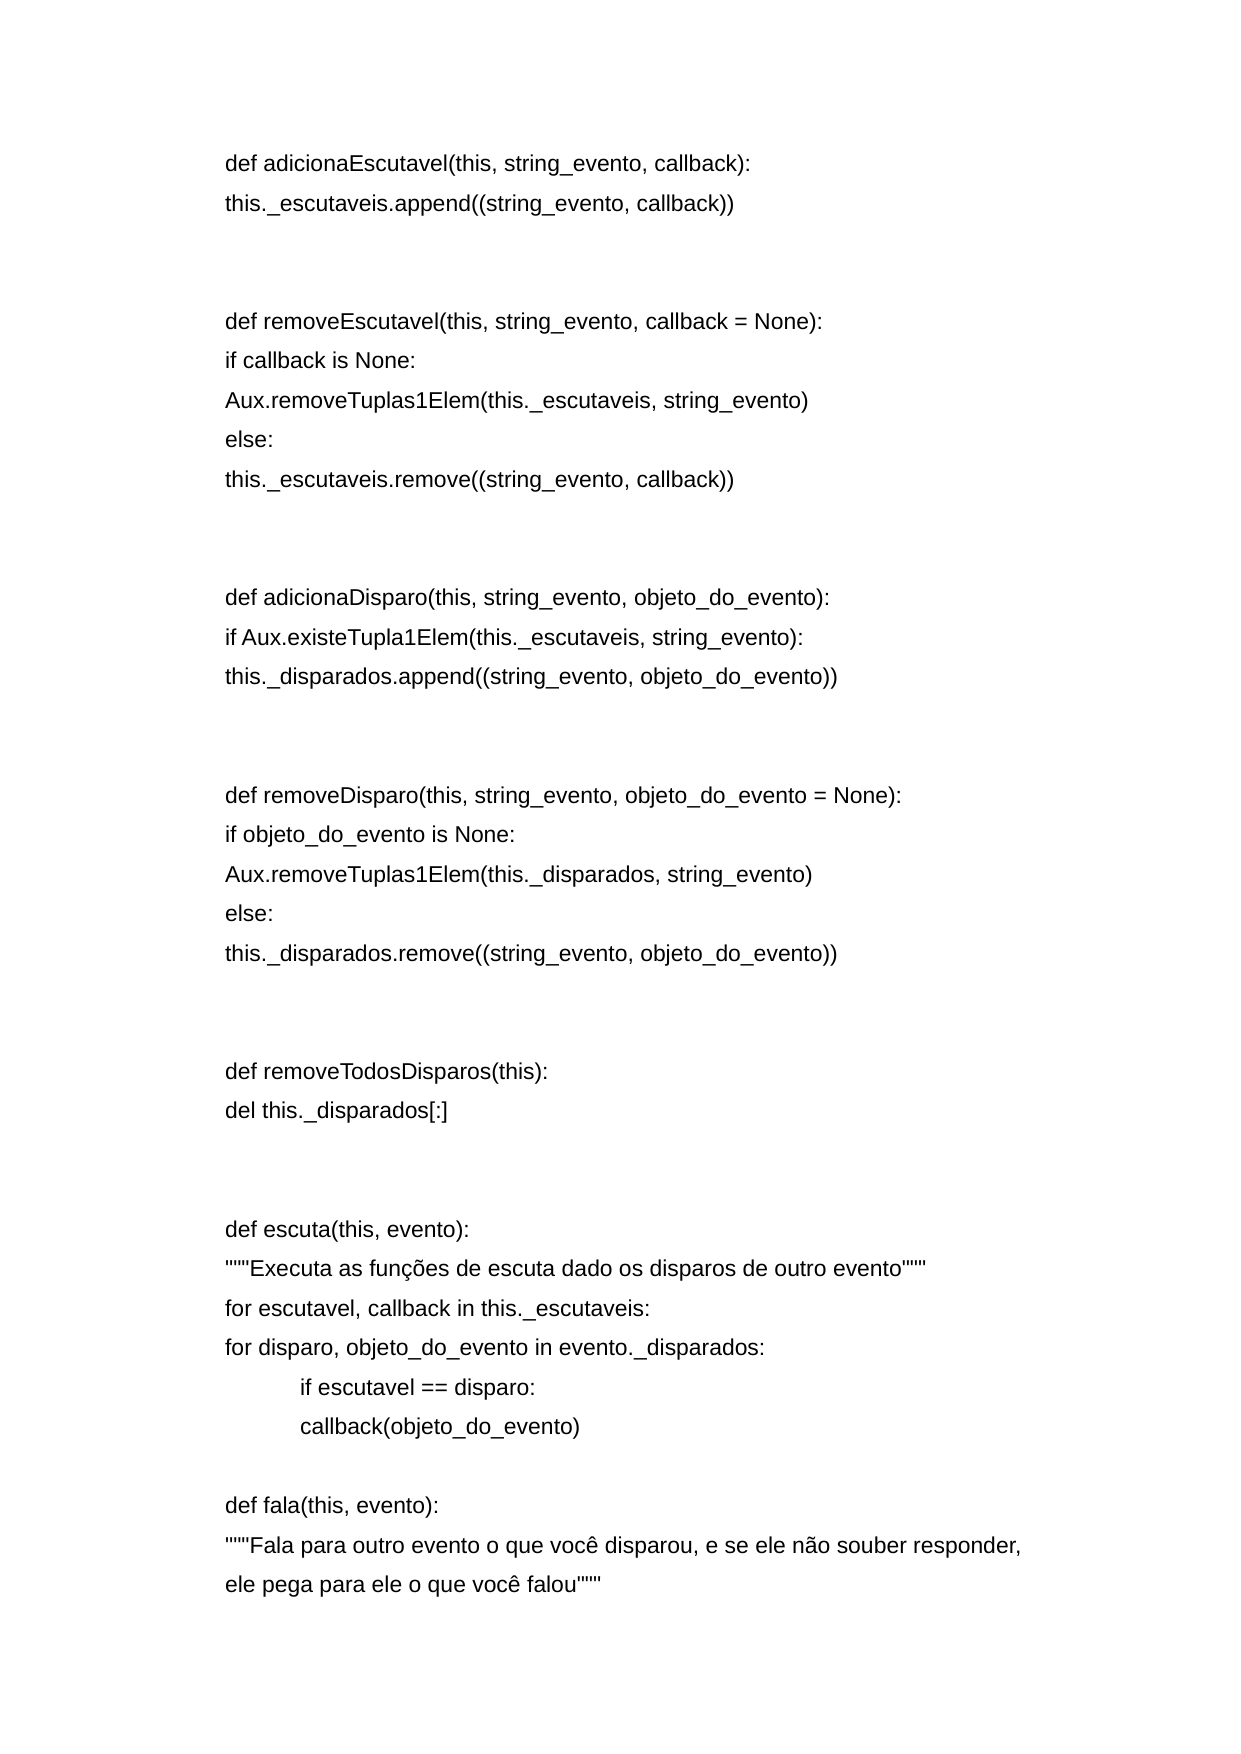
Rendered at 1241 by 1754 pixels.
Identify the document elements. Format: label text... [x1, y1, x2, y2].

text Aux.removeTuplas1Elem(this._disparados, string_evento) [150, 861, 1090, 887]
text this._disparados.append((string_evento, objeto_do_evento)) [150, 663, 1090, 689]
text def removeDisparo(this, string_evento, objeto_do_evento = None): [150, 782, 1090, 808]
text for escutavel, callback in this._escutaveis: [150, 1295, 1090, 1321]
text """Executa as funções de escuta dado os disparos de outro evento""" [150, 1255, 1090, 1282]
text for disparo, objeto_do_evento in evento._disparados: [150, 1334, 1090, 1361]
text if Aux.existeTupla1Elem(this._escutaveis, string_evento): [150, 624, 1090, 650]
text ele pega para ele o que você falou""" [150, 1571, 1090, 1598]
text else: [150, 900, 1090, 926]
text if callback is None: [150, 347, 1090, 374]
text if objeto_do_evento is None: [150, 821, 1090, 847]
text this._escutaveis.remove((string_evento, callback)) [150, 466, 1090, 492]
text def fala(this, evento): [150, 1492, 1090, 1519]
text def escuta(this, evento): [150, 1216, 1090, 1242]
text Aux.removeTuplas1Elem(this._escutaveis, string_evento) [150, 387, 1090, 413]
text def removeTodosDisparos(this): [150, 1058, 1090, 1084]
text this._escutaveis.append((string_evento, callback)) [150, 189, 1090, 216]
text """Fala para outro evento o que você disparou, e se ele não souber responder, [150, 1532, 1090, 1558]
text else: [150, 426, 1090, 453]
text if escutavel == disparo: [150, 1374, 1090, 1400]
text def adicionaEscutavel(this, string_evento, callback): [150, 150, 1090, 176]
text def removeEscutavel(this, string_evento, callback = None): [150, 308, 1090, 334]
text this._disparados.remove((string_evento, objeto_do_evento)) [150, 939, 1090, 966]
text callback(objeto_do_evento) [150, 1413, 1090, 1440]
text def adicionaDisparo(this, string_evento, objeto_do_evento): [150, 584, 1090, 611]
text del this._disparados[:] [150, 1097, 1090, 1124]
